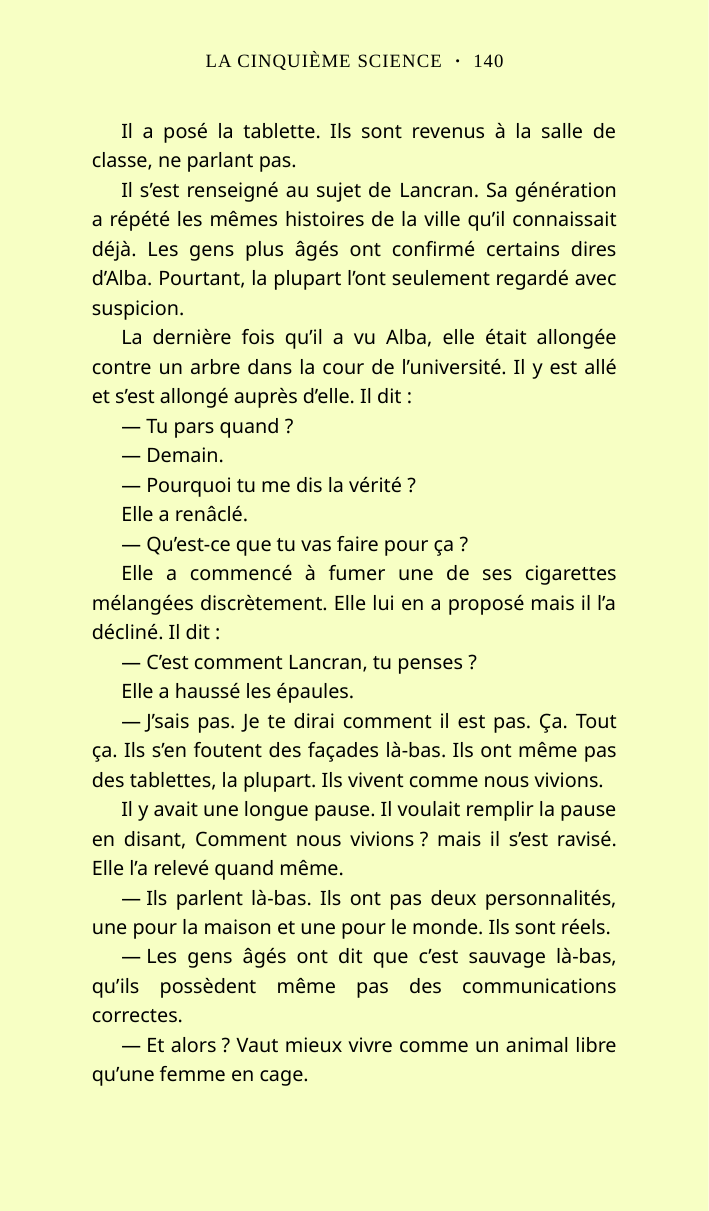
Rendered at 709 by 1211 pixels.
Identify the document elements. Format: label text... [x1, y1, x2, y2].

text Elle a commencé à fumer une de ses cigarettes mélangées discrètement. Elle lui en a proposé mais il l’a décliné. Il dit : [92, 557, 617, 646]
text — Et alors ? Vaut mieux vivre comme un animal libre qu’une femme en cage. [92, 1029, 617, 1088]
text Il y avait une longue pause. Il voulait remplir la pause en disant, Comment nous vivions ? mais il s’est ravisé. Elle l’a relevé quand même. [92, 793, 617, 881]
text — C’est comment Lancran, tu penses ? [92, 646, 617, 675]
text — Tu pars quand ? [92, 410, 617, 439]
text — Qu’est-ce que tu vas faire pour ça ? [92, 528, 617, 557]
text — Les gens âgés ont dit que c’est sauvage là-bas, qu’ils possèdent même pas des communications correctes. [92, 940, 617, 1029]
text Il s’est renseigné au sujet de Lancran. Sa génération a répété les mêmes histoires de la ville qu’il connaissait déjà. Les gens plus âgés ont confirmé certains dires d’Alba. Pourtant, la plupart l’ont seulement regardé avec suspicion. [92, 174, 617, 321]
text Elle a renâclé. [92, 498, 617, 528]
text — Ils parlent là-bas. Ils ont pas deux personnalités, une pour la maison et une pour le monde. Ils sont réels. [92, 881, 617, 940]
text — Demain. [92, 439, 617, 469]
text Il a posé la tablette. Ils sont revenus à la salle de classe, ne parlant pas. [92, 115, 617, 174]
text Elle a haussé les épaules. [92, 675, 617, 704]
text La dernière fois qu’il a vu Alba, elle était allongée contre un arbre dans la cour de l’université. Il y est allé et s’est allongé auprès d’elle. Il dit : [92, 321, 617, 410]
text — Pourquoi tu me dis la vérité ? [92, 469, 617, 498]
text — J’sais pas. Je te dirai comment il est pas. Ça. Tout ça. Ils s’en foutent des façades là-bas. Ils ont même pas des tablettes, la plupart. Ils vivent comme nous vivions. [92, 704, 617, 793]
